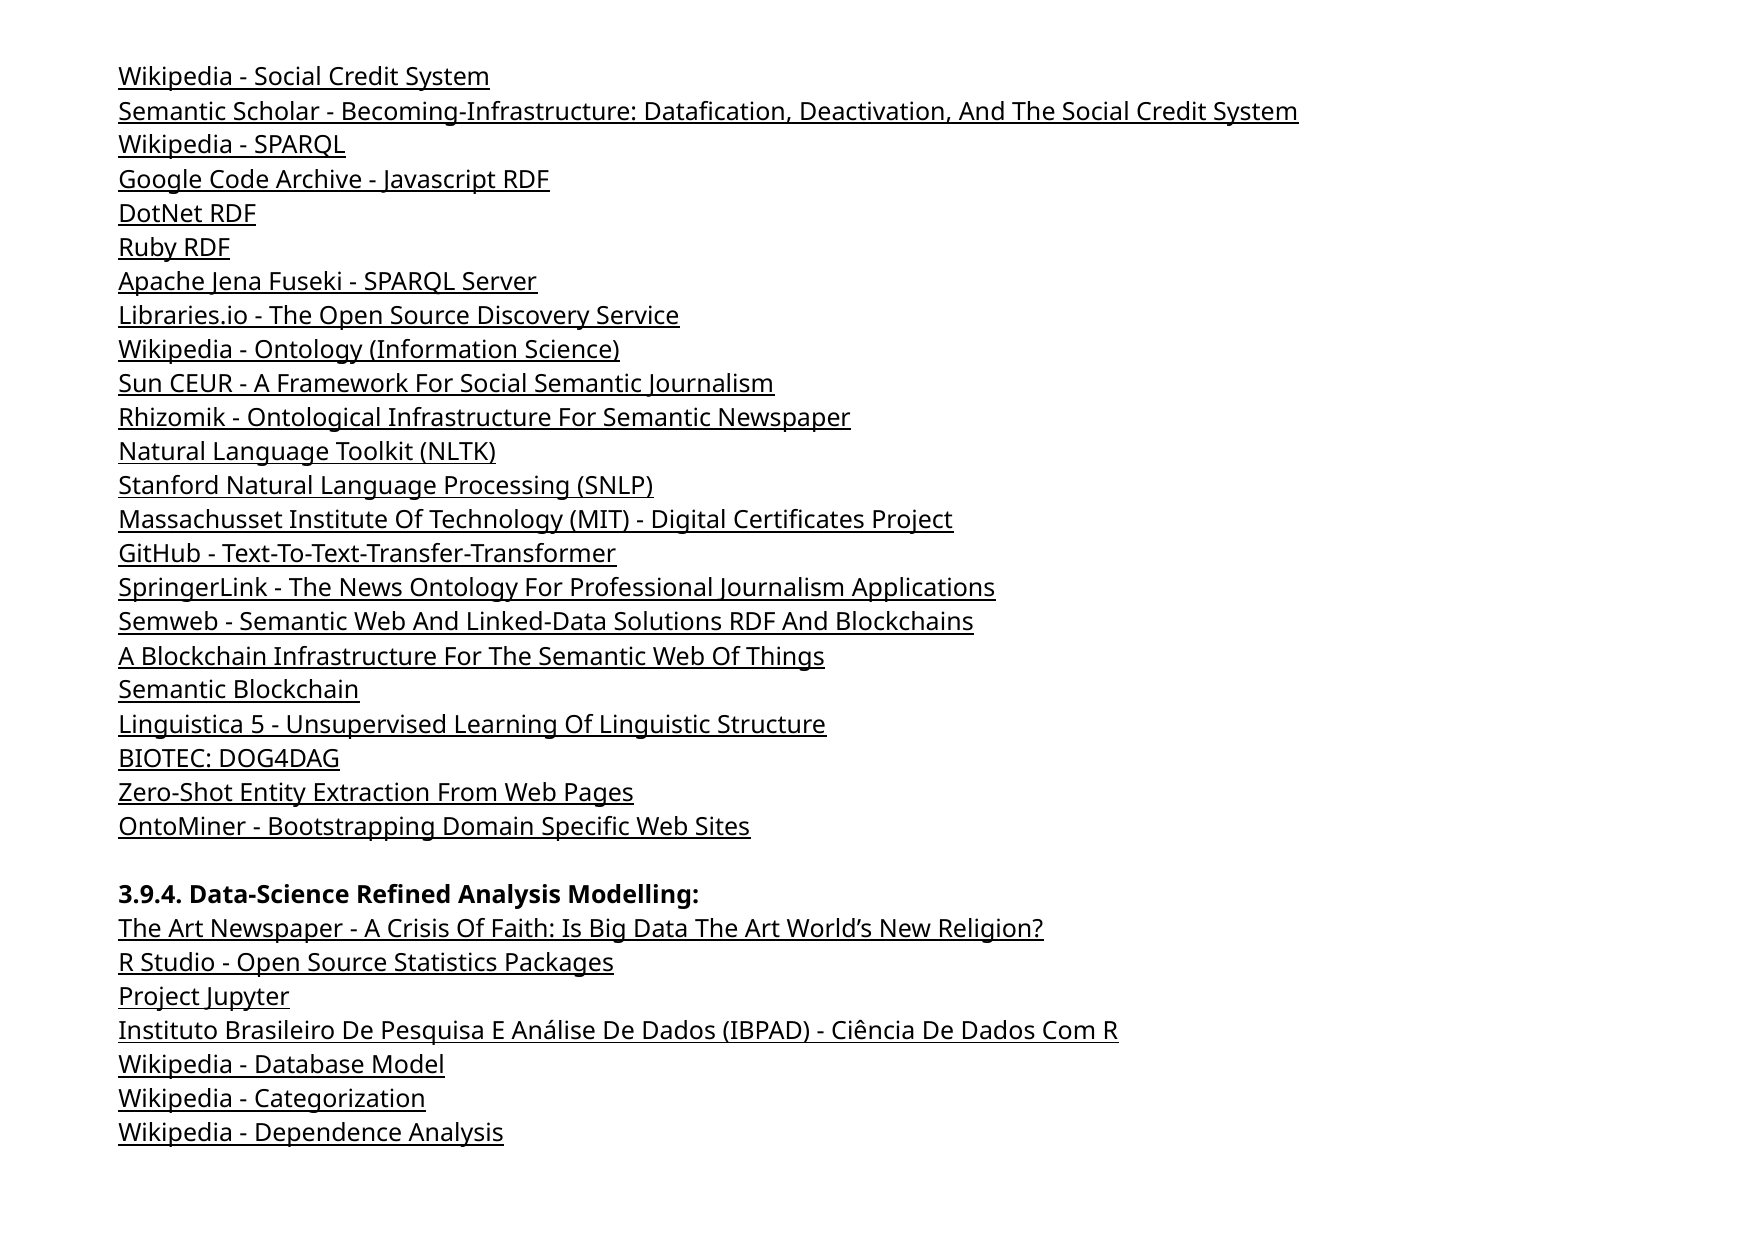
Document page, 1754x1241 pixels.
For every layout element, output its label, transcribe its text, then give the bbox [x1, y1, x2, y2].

subtitle Apache Jena Fuseki - SPARQL Server [118, 263, 1695, 297]
subtitle Natural Language Toolkit (NLTK) [118, 434, 1695, 468]
subtitle Libraries.io - The Open Source Discovery Service [118, 297, 1695, 332]
subtitle R Studio - Open Source Statistics Packages [118, 945, 1695, 979]
subtitle Linguistica 5 - Unsupervised Learning Of Linguistic Structure [118, 706, 1695, 740]
subtitle Semantic Blockchain [118, 672, 1695, 706]
subtitle OntoMiner - Bootstrapping Domain Specific Web Sites [118, 808, 1695, 842]
subtitle Ruby RDF [118, 229, 1695, 263]
subtitle Massachusset Institute Of Technology (MIT) - Digital Certificates Project [118, 502, 1695, 536]
subtitle SpringerLink - The News Ontology For Professional Journalism Applications [118, 570, 1695, 604]
subtitle DotNet RDF [118, 195, 1695, 229]
subtitle BIOTEC: DOG4DAG [118, 740, 1695, 774]
subtitle A Blockchain Infrastructure For The Semantic Web Of Things [118, 638, 1695, 672]
subtitle Google Code Archive - Javascript RDF [118, 161, 1695, 195]
subtitle Wikipedia - Database Model [118, 1047, 1695, 1081]
subtitle Semweb - Semantic Web And Linked-Data Solutions RDF And Blockchains [118, 604, 1695, 638]
subtitle Zero-Shot Entity Extraction From Web Pages [118, 774, 1695, 808]
subtitle Instituto Brasileiro De Pesquisa E Análise De Dados (IBPAD) - Ciência De Dados Com R [118, 1013, 1695, 1047]
subtitle Semantic Scholar - Becoming-Infrastructure: Datafication, Deactivation, And The Social Credit System [118, 93, 1695, 127]
subtitle Rhizomik - Ontological Infrastructure For Semantic Newspaper [118, 400, 1695, 434]
subtitle Sun CEUR - A Framework For Social Semantic Journalism [118, 366, 1695, 400]
subtitle The Art Newspaper - A Crisis Of Faith: Is Big Data The Art World’s New Religion? [118, 911, 1695, 945]
subtitle Wikipedia - Categorization [118, 1081, 1695, 1115]
subtitle 3.9.4. Data-Science Refined Analysis Modelling: [118, 877, 1695, 911]
subtitle Project Jupyter [118, 979, 1695, 1013]
subtitle Wikipedia - Social Credit System [118, 59, 1695, 93]
subtitle GitHub - Text-To-Text-Transfer-Transformer [118, 536, 1695, 570]
subtitle Stanford Natural Language Processing (SNLP) [118, 468, 1695, 502]
subtitle Wikipedia - Ontology (Information Science) [118, 332, 1695, 366]
subtitle Wikipedia - SPARQL [118, 127, 1695, 161]
subtitle Wikipedia - Dependence Analysis [118, 1115, 1695, 1149]
